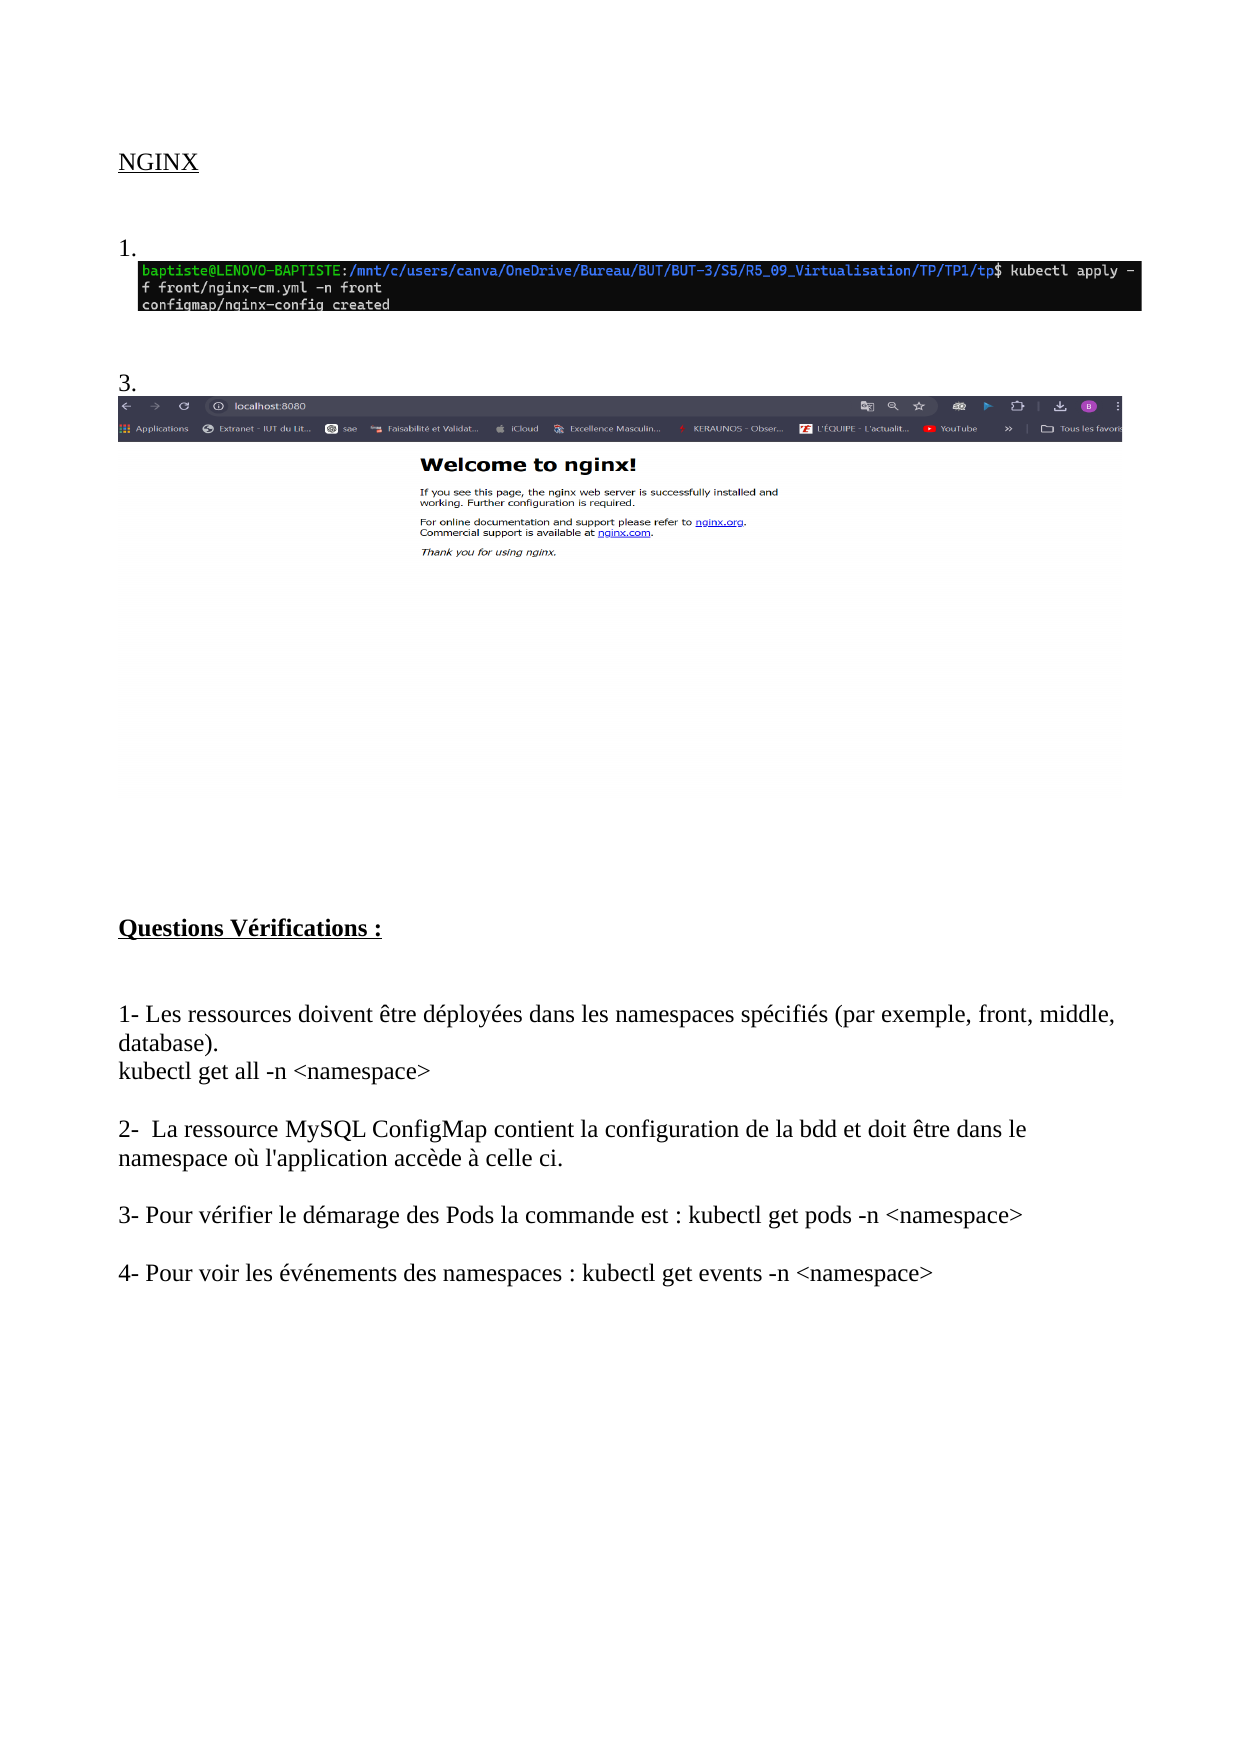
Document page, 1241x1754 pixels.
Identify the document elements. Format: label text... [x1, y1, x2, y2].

text 2- La ressource MySQL ConfigMap contient la configuration de la bdd et doit être dans le namespace où l'application accède à celle ci. [118, 1114, 1122, 1171]
text 3. [118, 368, 1122, 396]
text NGINX [118, 147, 1122, 176]
text Questions Vérifications : [118, 913, 1122, 941]
text 1. [118, 233, 1122, 262]
text kubectl get all -n <namespace> [118, 1056, 1122, 1085]
text 3- Pour vérifier le démarage des Pods la commande est : kubectl get pods -n <namespace> [118, 1200, 1122, 1229]
text 4- Pour voir les événements des namespaces : kubectl get events -n <namespace> [118, 1258, 1122, 1286]
picture [118, 396, 1123, 798]
picture [137, 261, 1142, 311]
text 1- Les ressources doivent être déployées dans les namespaces spécifiés (par exemple, front, middle, database). [118, 999, 1122, 1056]
